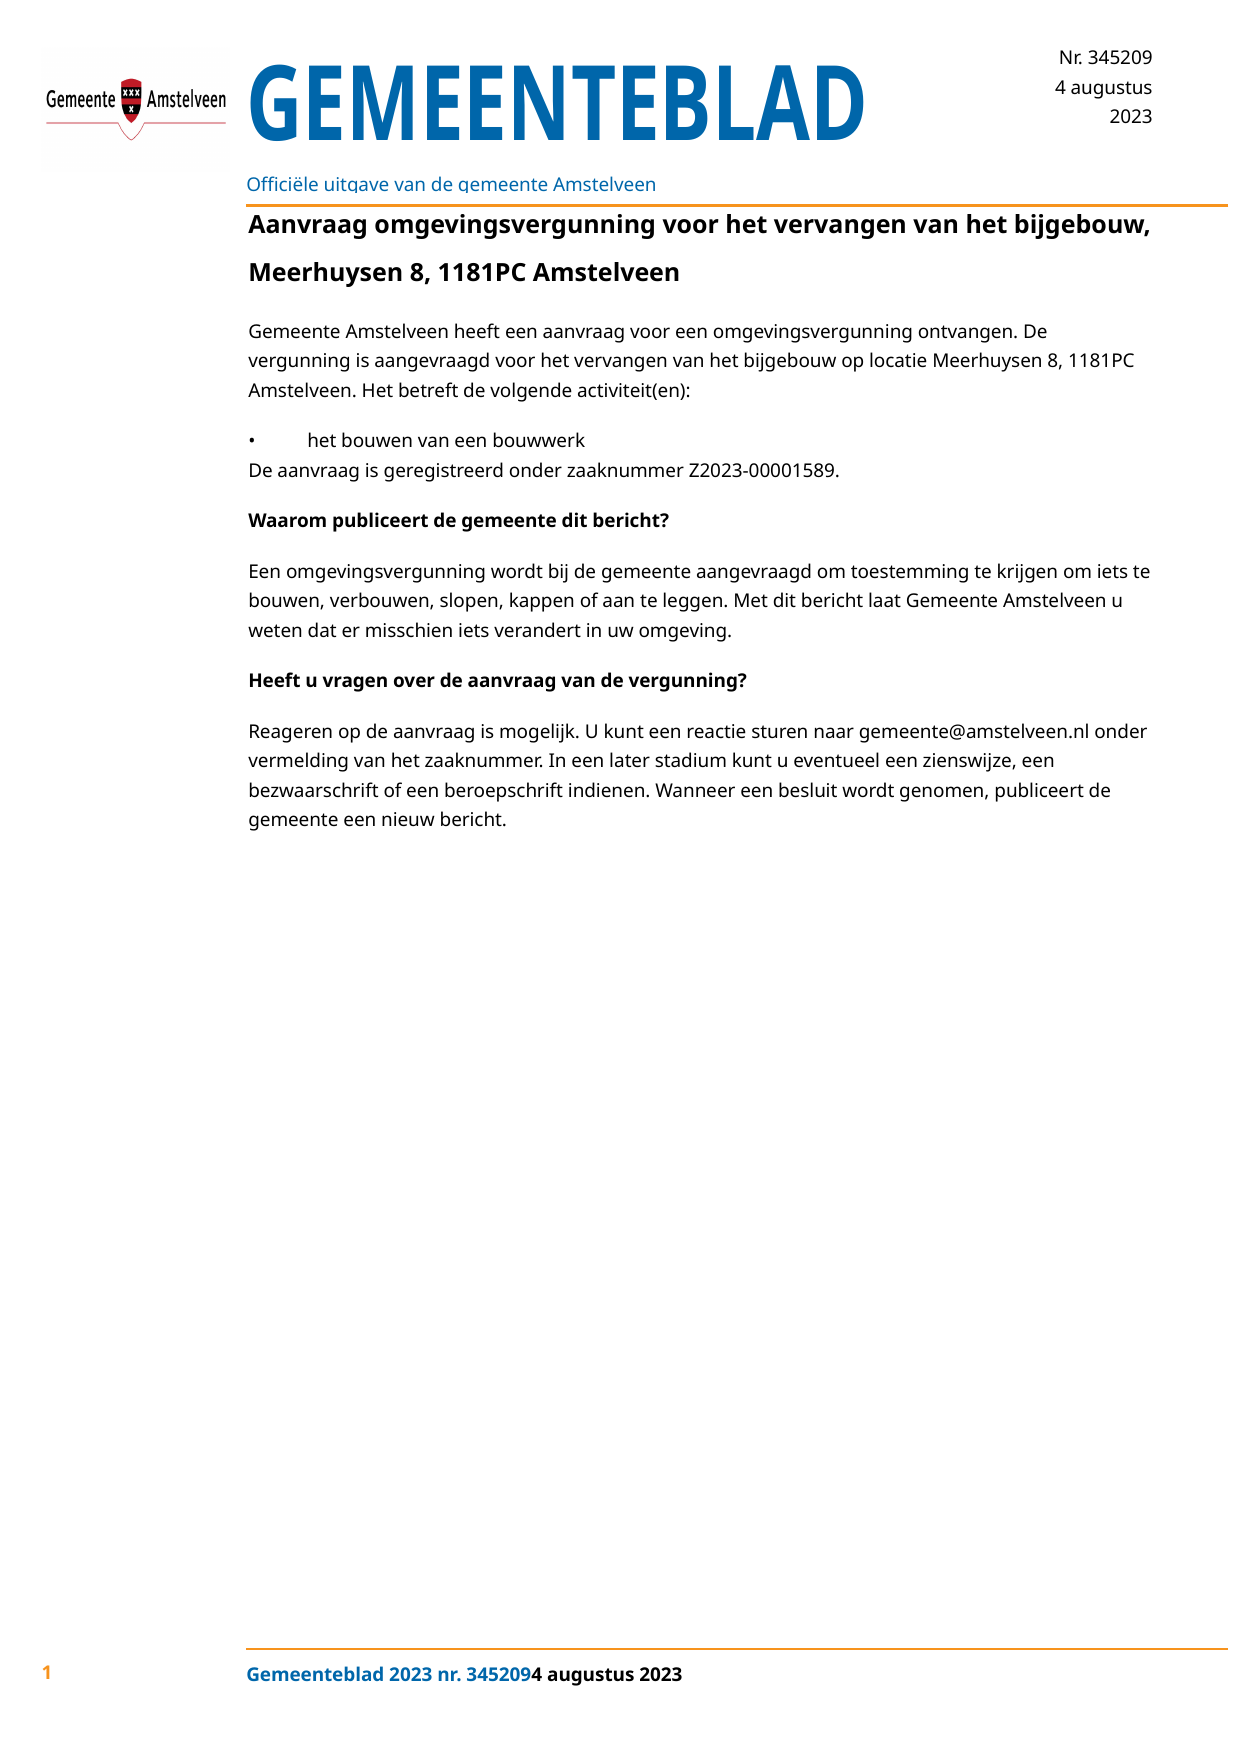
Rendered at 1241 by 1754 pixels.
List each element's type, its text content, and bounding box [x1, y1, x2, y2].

text Reageren op de aanvraag is mogelijk. U kunt een reactie sturen naar gemeente@amstelveen.nl onder vermelding van het zaaknummer. In een later stadium kunt u eventueel een zienswijze, een bezwaarschrift of een beroepschrift indienen. Wanneer een besluit wordt genomen, publiceert de gemeente een nieuw bericht. [248, 718, 1152, 832]
text Aanvraag omgevingsvergunning voor het vervangen van het bijgebouw, Meerhuysen 8, 1181PC Amstelveen [248, 207, 1152, 288]
list het bouwen van een bouwwerk [248, 427, 1152, 453]
text Gemeente Amstelveen heeft een aanvraag voor een omgevingsvergunning ontvangen. De vergunning is aangevraagd voor het vervangen van het bijgebouw op locatie Meerhuysen 8, 1181PC Amstelveen. Het betreft de volgende activiteit(en): [248, 318, 1152, 403]
text Een omgevingsvergunning wordt bij de gemeente aangevraagd om toestemming te krijgen om iets te bouwen, verbouwen, slopen, kappen of aan te leggen. Met dit bericht laat Gemeente Amstelveen u weten dat er misschien iets verandert in uw omgeving. [248, 558, 1152, 643]
picture [41, 47, 231, 172]
text Waarom publiceert de gemeente dit bericht? [248, 507, 1152, 533]
text Heeft u vragen over de aanvraag van de vergunning? [248, 667, 1152, 693]
text De aanvraag is geregistreerd onder zaaknummer Z2023-00001589. [248, 457, 1152, 483]
